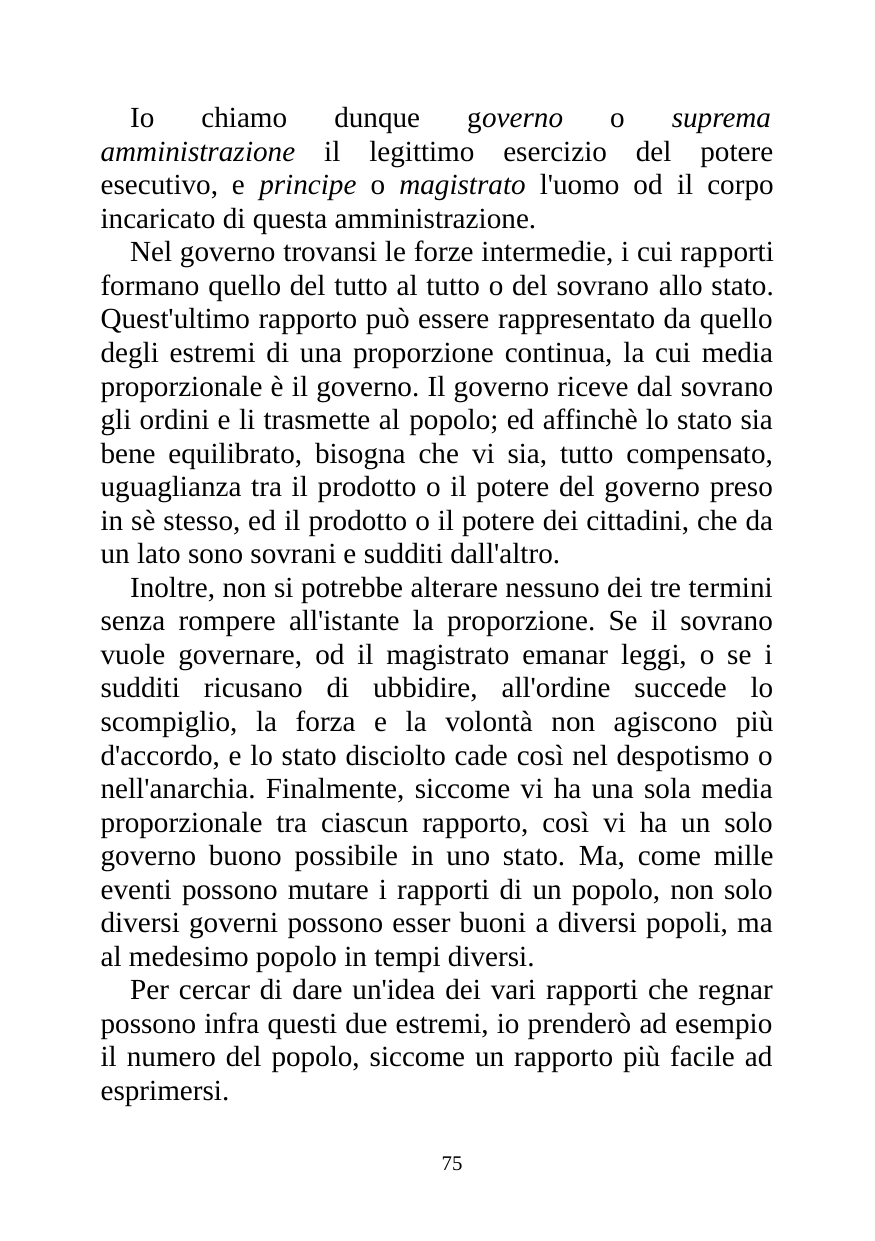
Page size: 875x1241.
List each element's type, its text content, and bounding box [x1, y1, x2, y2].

text Io chiamo dunque governo o suprema amministrazione il legittimo esercizio del potere esecutivo, e principe o magistrato l'uomo od il corpo incaricato di questa amministrazione. [100, 100, 774, 234]
text Per cercar di dare un'idea dei vari rapporti che regnar possono infra questi due estremi, io prenderò ad esempio il numero del popolo, siccome un rapporto più facile ad esprimersi. [100, 972, 774, 1107]
text Nel governo trovansi le forze intermedie, i cui rapporti formano quello del tutto al tutto o del sovrano allo stato. Quest'ultimo rapporto può essere rappresentato da quello degli estremi di una proporzione continua, la cui media proporzionale è il governo. Il governo riceve dal sovrano gli ordini e li trasmette al popolo; ed affinchè lo stato sia bene equilibrato, bisogna che vi sia, tutto compensato, uguaglianza tra il prodotto o il potere del governo preso in sè stesso, ed il prodotto o il potere dei cittadini, che da un lato sono sovrani e sudditi dall'altro. [100, 234, 774, 570]
text Inoltre, non si potrebbe alterare nessuno dei tre termini senza rompere all'istante la proporzione. Se il sovrano vuole governare, od il magistrato emanar leggi, o se i sudditi ricusano di ubbidire, all'ordine succede lo scompiglio, la forza e la volontà non agiscono più d'accordo, e lo stato disciolto cade così nel despotismo o nell'anarchia. Finalmente, siccome vi ha una sola media proporzionale tra ciascun rapporto, così vi ha un solo governo buono possibile in uno stato. Ma, come mille eventi possono mutare i rapporti di un popolo, non solo diversi governi possono esser buoni a diversi popoli, ma al medesimo popolo in tempi diversi. [100, 570, 774, 972]
